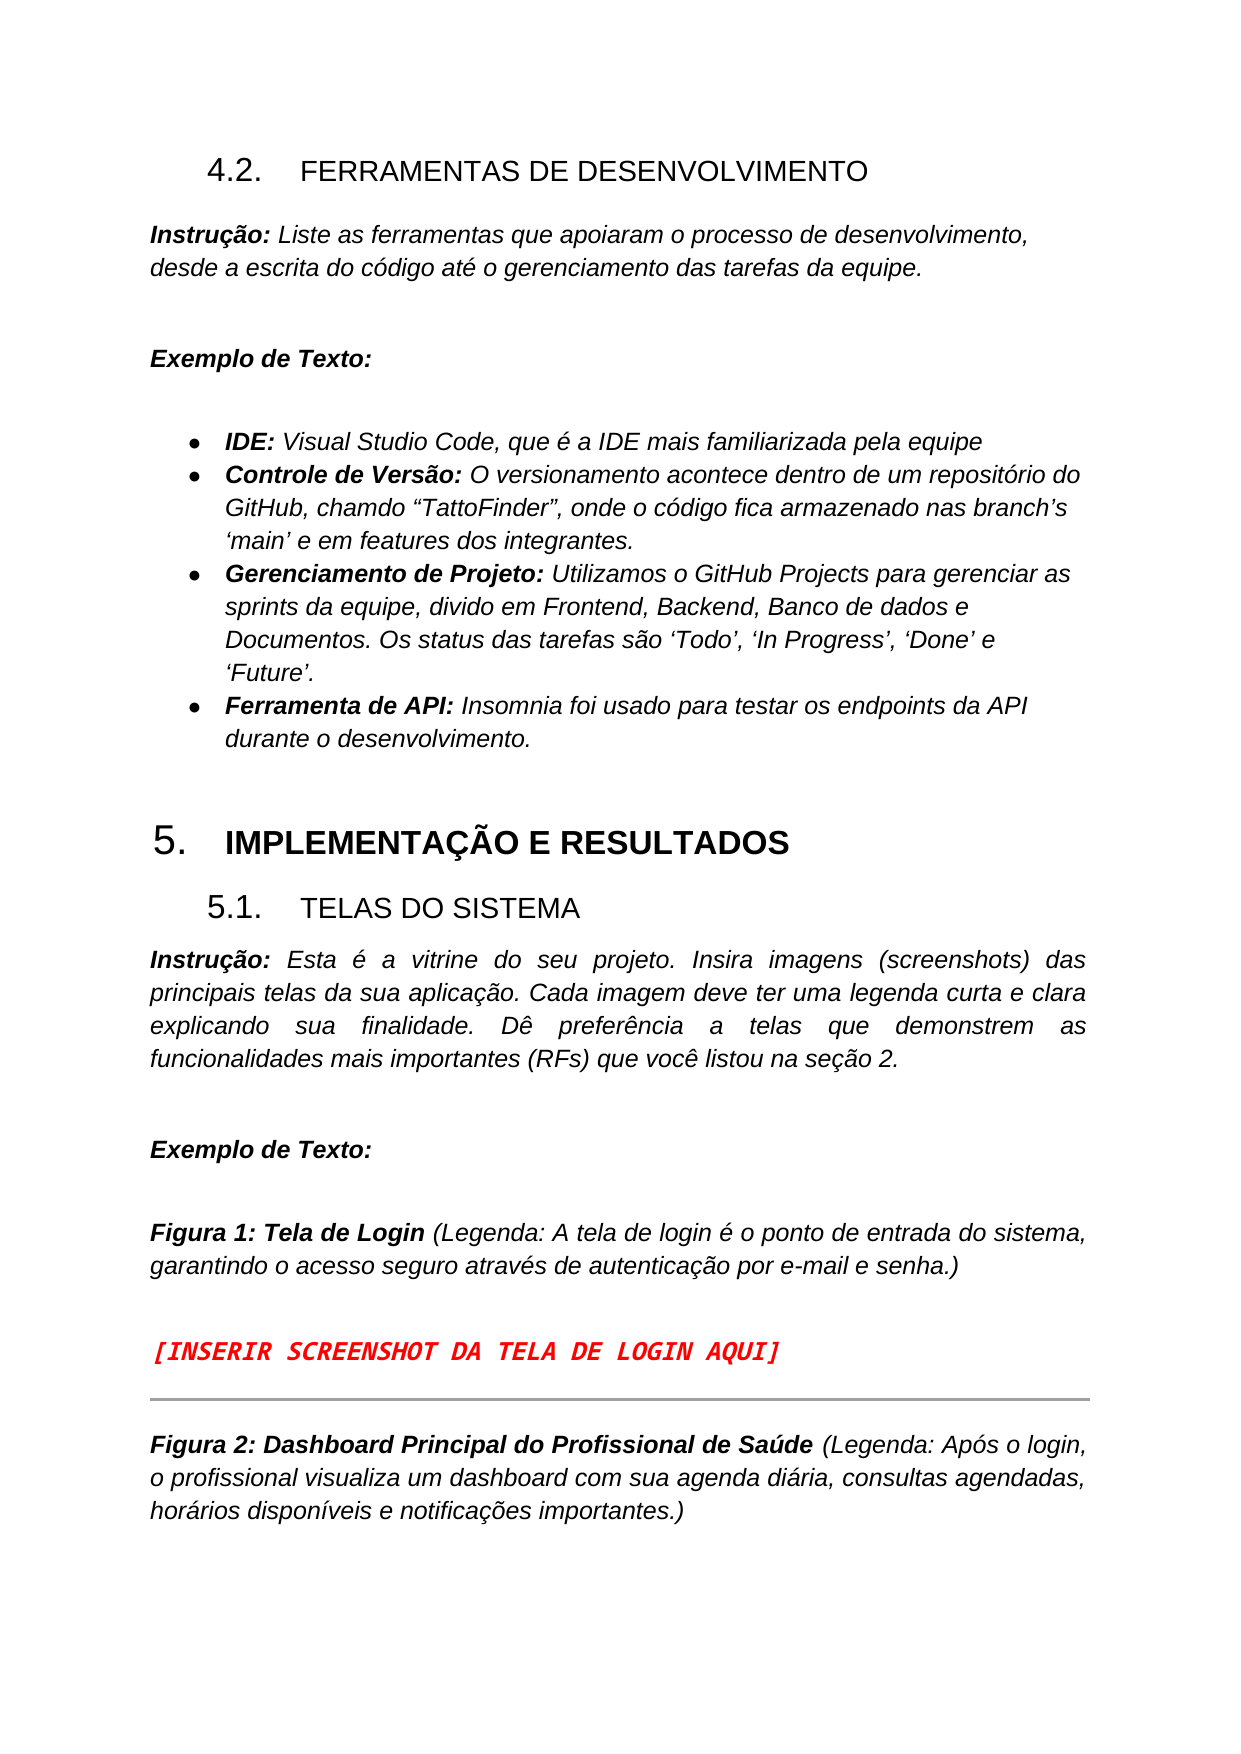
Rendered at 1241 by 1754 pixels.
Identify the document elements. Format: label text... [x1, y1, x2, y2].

list Gerenciamento de Projeto: Utilizamos o GitHub Projects para gerenciar as sprints da equipe, divido em Frontend, Backend, Banco de dados e Documentos. Os status das tarefas são ‘Todo’, ‘In Progress’, ‘Done’ e ‘Future’. [187, 559, 1090, 687]
subtitle FERRAMENTAS DE DESENVOLVIMENTO [262, 150, 1090, 188]
subtitle IMPLEMENTAÇÃO E RESULTADOS [187, 815, 1090, 863]
list IDE: Visual Studio Code, que é a IDE mais familiarizada pela equipe [187, 427, 1090, 456]
text [INSERIR SCREENSHOT DA TELA DE LOGIN AQUI] [150, 1334, 1090, 1368]
text Figura 2: Dashboard Principal do Profissional de Saúde (Legenda: Após o login, o profissional visualiza um dashboard com sua agenda diária, consultas agendadas, horários disponíveis e notificações importantes.) [150, 1430, 1090, 1525]
text Instrução: Esta é a vitrine do seu projeto. Insira imagens (screenshots) das principais telas da sua aplicação. Cada imagem deve ter uma legenda curta e clara explicando sua finalidade. Dê preferência a telas que demonstrem as funcionalidades mais importantes (RFs) que você listou na seção 2. [150, 945, 1090, 1073]
text Exemplo de Texto: [150, 344, 1090, 373]
text Instrução: Liste as ferramentas que apoiaram o processo de desenvolvimento, desde a escrita do código até o gerenciamento das tarefas da equipe. [150, 220, 1090, 282]
text Exemplo de Texto: [150, 1135, 1090, 1164]
list Ferramenta de API: Insomnia foi usado para testar os endpoints da API durante o desenvolvimento. [187, 691, 1090, 753]
subtitle TELAS DO SISTEMA [262, 887, 1090, 926]
list Controle de Versão: O versionamento acontece dentro de um repositório do GitHub, chamdo “TattoFinder”, onde o código fica armazenado nas branch’s ‘main’ e em features dos integrantes. [187, 460, 1090, 555]
text Figura 1: Tela de Login (Legenda: A tela de login é o ponto de entrada do sistema, garantindo o acesso seguro através de autenticação por e-mail e senha.) [150, 1218, 1090, 1280]
